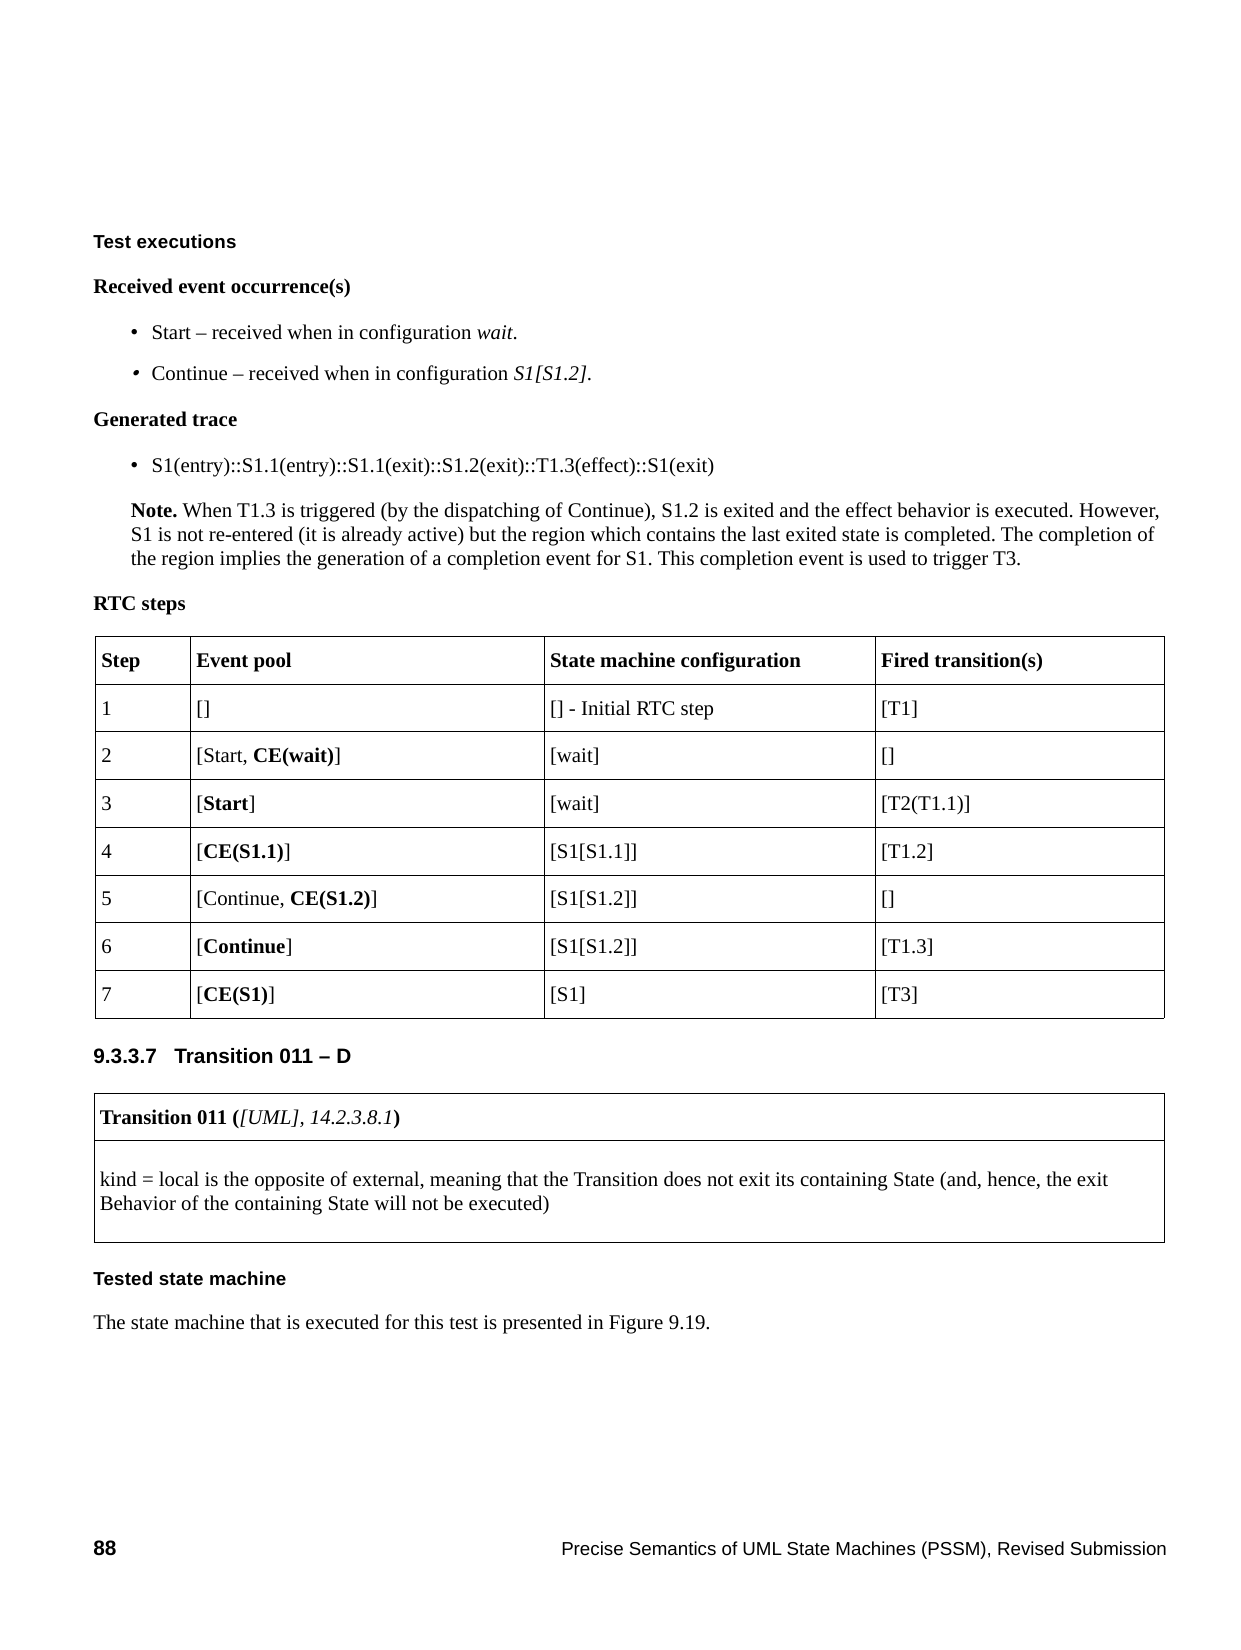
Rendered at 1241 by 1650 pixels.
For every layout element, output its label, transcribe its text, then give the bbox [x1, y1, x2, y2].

text Note. When T1.3 is triggered (by the dispatching of Continue), S1.2 is exited and the effect behavior is executed. However, S1 is not re-entered (it is already active) but the region which contains the last exited state is completed. The completion of the region implies the generation of a completion event for S1. This completion event is used to trigger T3. [131, 498, 1164, 570]
text RTC steps [93, 591, 1164, 615]
table_header Event pool [191, 637, 544, 684]
table_header State machine configuration [545, 637, 875, 684]
table_cell 6 [96, 923, 190, 970]
subtitle Transition 011 – D [93, 1043, 1164, 1068]
text Generated trace [93, 406, 1164, 431]
table_cell 4 [96, 828, 190, 874]
table_cell [wait] [545, 732, 875, 779]
text The state machine that is executed for this test is presented in Figure 9.19. [93, 1310, 1164, 1334]
table_cell [T3] [876, 971, 1164, 1018]
table_cell [] [876, 876, 1164, 922]
table_cell [Continue, CE(S1.2)] [191, 876, 544, 922]
table_cell [T1.3] [876, 923, 1164, 970]
table_cell [Start] [191, 780, 544, 827]
table_header Transition 011 ([UML], 14.2.3.8.1) [95, 1094, 1164, 1140]
table_cell 3 [96, 780, 190, 827]
table_cell [T1] [876, 685, 1164, 731]
table_cell [T1.2] [876, 828, 1164, 874]
table_cell [wait] [545, 780, 875, 827]
list Start – received when in configuration wait. [131, 319, 1164, 344]
table_cell [CE(S1)] [191, 971, 544, 1018]
table_cell [Start, CE(wait)] [191, 732, 544, 779]
subtitle Test executions [93, 231, 1164, 253]
table_cell 1 [96, 685, 190, 731]
table_cell [Continue] [191, 923, 544, 970]
table_cell 2 [96, 732, 190, 779]
list Continue – received when in configuration S1[S1.2]. [131, 360, 1164, 385]
table_cell 5 [96, 876, 190, 922]
table_cell [] - Initial RTC step [545, 685, 875, 731]
table_cell [T2(T1.1)] [876, 780, 1164, 827]
table_header Step [96, 637, 190, 684]
text Received event occurrence(s) [93, 274, 1164, 298]
list S1(entry)::S1.1(entry)::S1.1(exit)::S1.2(exit)::T1.3(effect)::S1(exit) [131, 452, 1164, 477]
table_header Fired transition(s) [876, 637, 1164, 684]
table_cell kind = local is the opposite of external, meaning that the Transition does not exit its containing State (and, hence, the exit Behavior of the containing State will not be executed) [95, 1141, 1164, 1242]
table_cell 7 [96, 971, 190, 1018]
table_cell [S1[S1.2]] [545, 876, 875, 922]
table_cell [] [876, 732, 1164, 779]
table_cell [S1[S1.1]] [545, 828, 875, 874]
table_cell [S1] [545, 971, 875, 1018]
table_cell [] [191, 685, 544, 731]
table_cell [S1[S1.2]] [545, 923, 875, 970]
subtitle Tested state machine [93, 1267, 1164, 1289]
table_cell [CE(S1.1)] [191, 828, 544, 874]
